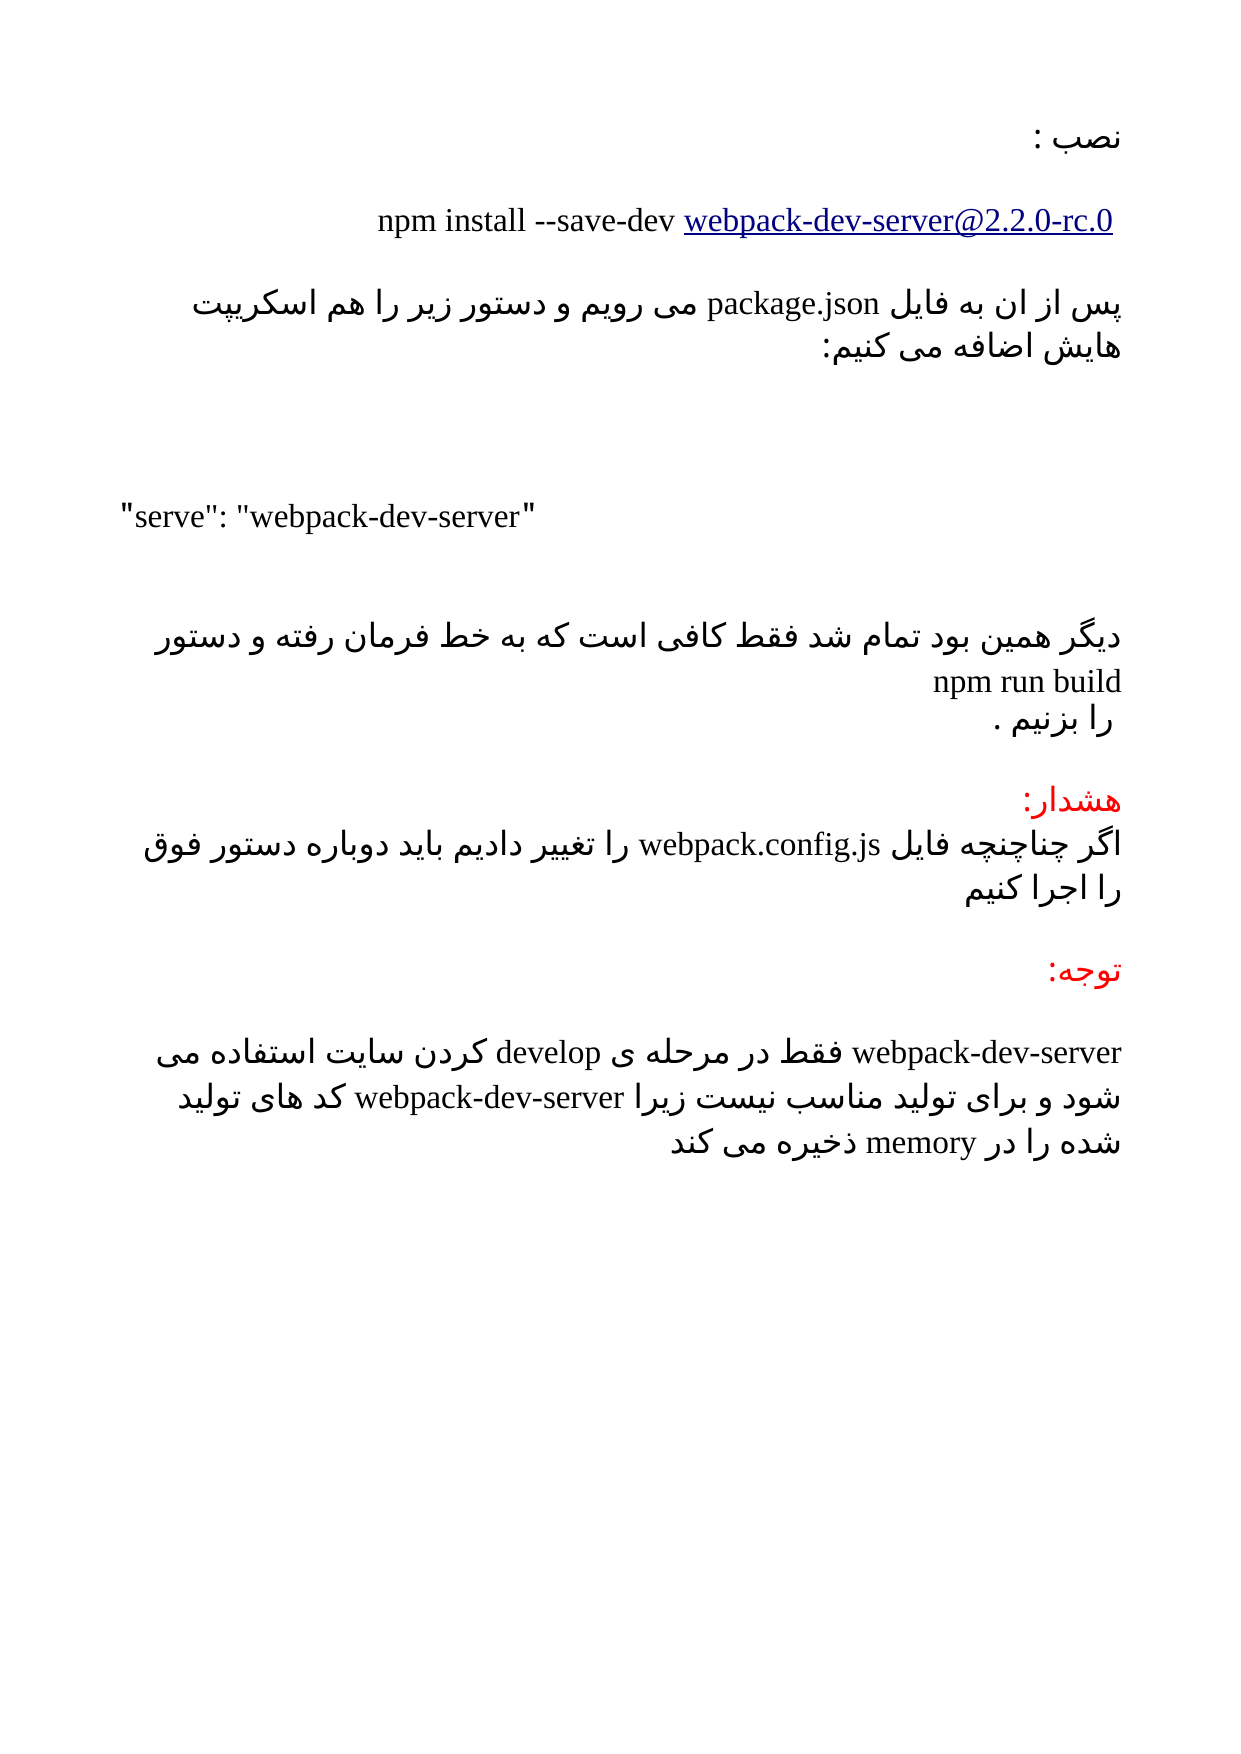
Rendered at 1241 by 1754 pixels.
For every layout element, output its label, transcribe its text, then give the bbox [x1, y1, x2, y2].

text webpack-dev-server فقط در مرحله ی develop کردن سایت استفاده می شود و برای تولید مناسب نیست زیرا webpack-dev-server کد های تولید شده را در memory ذخیره می کند [118, 1033, 1122, 1205]
text هشدار: اگر چناچنچه فایل webpack.config.js را تغییر دادیم باید دوباره دستور فوق را اجرا کنیم [118, 781, 1122, 913]
text پس از ان به فایل package.json می رویم و دستور زیر را هم اسکریپت هایش اضافه می کنیم: [118, 283, 1122, 496]
text دیگر همین بود تمام شد فقط کافی است که به خط فرمان رفته و دستور [118, 618, 1122, 661]
text توجه: [118, 951, 1122, 1033]
text را بزنیم . [118, 699, 1122, 743]
text "serve": "webpack-dev-server" [118, 496, 1122, 541]
text نصب : [118, 118, 1122, 162]
text npm install --save-dev webpack-dev-server@2.2.0-rc.0 [118, 200, 1122, 244]
text npm run build [118, 661, 1122, 699]
